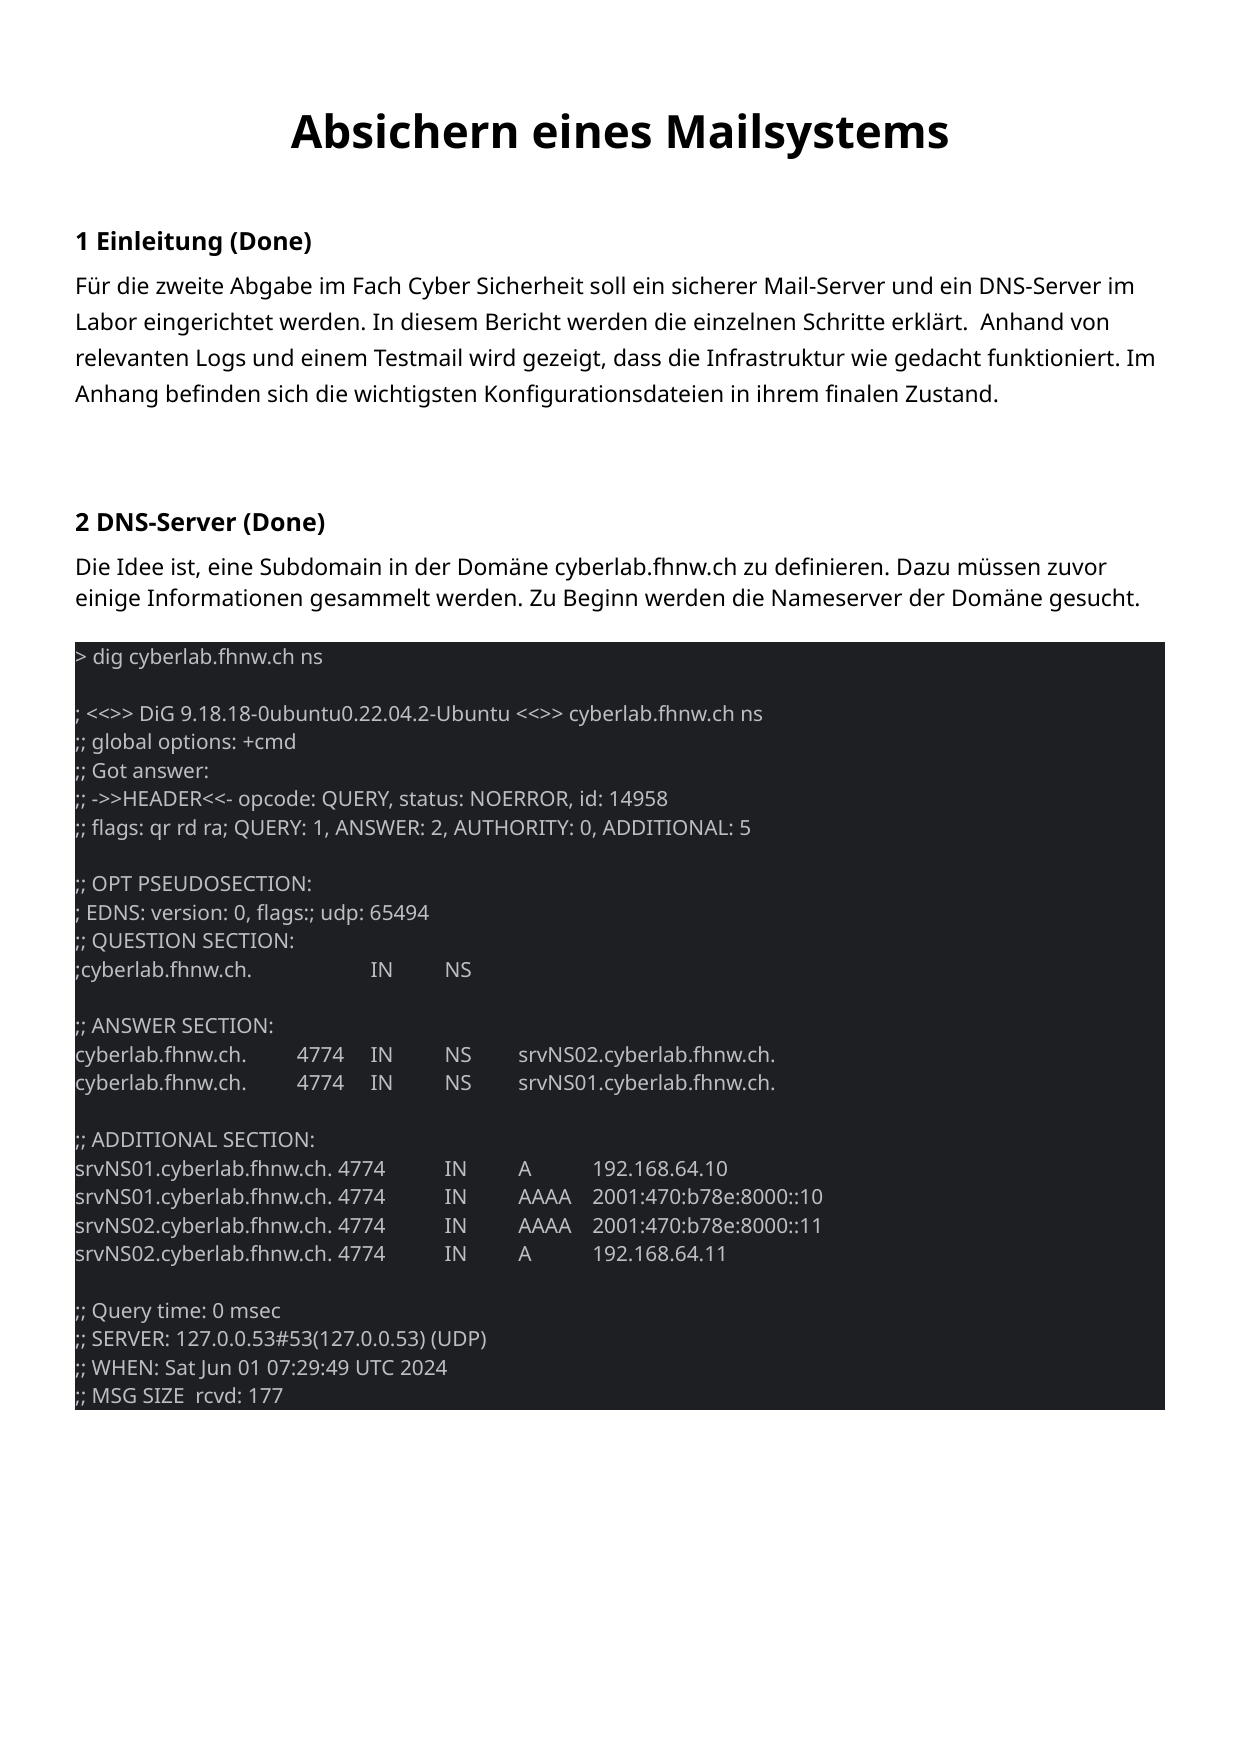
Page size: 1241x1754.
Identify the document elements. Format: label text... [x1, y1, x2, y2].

subtitle 2 DNS-Server (Done) [75, 504, 1165, 538]
title Absichern eines Mailsystems [75, 100, 1165, 162]
text > dig cyberlab.fhnw.ch ns ; <<>> DiG 9.18.18-0ubuntu0.22.04.2-Ubuntu <<>> cyberlab.fhnw.ch ns ;; global options: +cmd ;; Got answer: ;; ->>HEADER<<- opcode: QUERY, status: NOERROR, id: 14958 ;; flags: qr rd ra; QUERY: 1, ANSWER: 2, AUTHORITY: 0, ADDITIONAL: 5 ;; OPT PSEUDOSECTION: ; EDNS: version: 0, flags:; udp: 65494 ;; QUESTION SECTION: ;cyberlab.fhnw.ch. IN NS ;; ANSWER SECTION: cyberlab.fhnw.ch. 4774 IN NS srvNS02.cyberlab.fhnw.ch. cyberlab.fhnw.ch. 4774 IN NS srvNS01.cyberlab.fhnw.ch. ;; ADDITIONAL SECTION: srvNS01.cyberlab.fhnw.ch. 4774 IN A 192.168.64.10 srvNS01.cyberlab.fhnw.ch. 4774 IN AAAA 2001:470:b78e:8000::10 srvNS02.cyberlab.fhnw.ch. 4774 IN AAAA 2001:470:b78e:8000::11 srvNS02.cyberlab.fhnw.ch. 4774 IN A 192.168.64.11 ;; Query time: 0 msec ;; SERVER: 127.0.0.53#53(127.0.0.53) (UDP) ;; WHEN: Sat Jun 01 07:29:49 UTC 2024 ;; MSG SIZE rcvd: 177 [75, 642, 1165, 1410]
text Die Idee ist, eine Subdomain in der Domäne cyberlab.fhnw.ch zu definieren. Dazu müssen zuvor einige Informationen gesammelt werden. Zu Beginn werden die Nameserver der Domäne gesucht. [75, 551, 1165, 613]
text Für die zweite Abgabe im Fach Cyber Sicherheit soll ein sicherer Mail-Server und ein DNS-Server im Labor eingerichtet werden. In diesem Bericht werden die einzelnen Schritte erklärt. Anhand von relevanten Logs und einem Testmail wird gezeigt, dass die Infrastruktur wie gedacht funktioniert. Im Anhang befinden sich die wichtigsten Konfigurationsdateien in ihrem finalen Zustand. [75, 270, 1165, 409]
subtitle 1 Einleitung (Done) [75, 223, 1165, 258]
